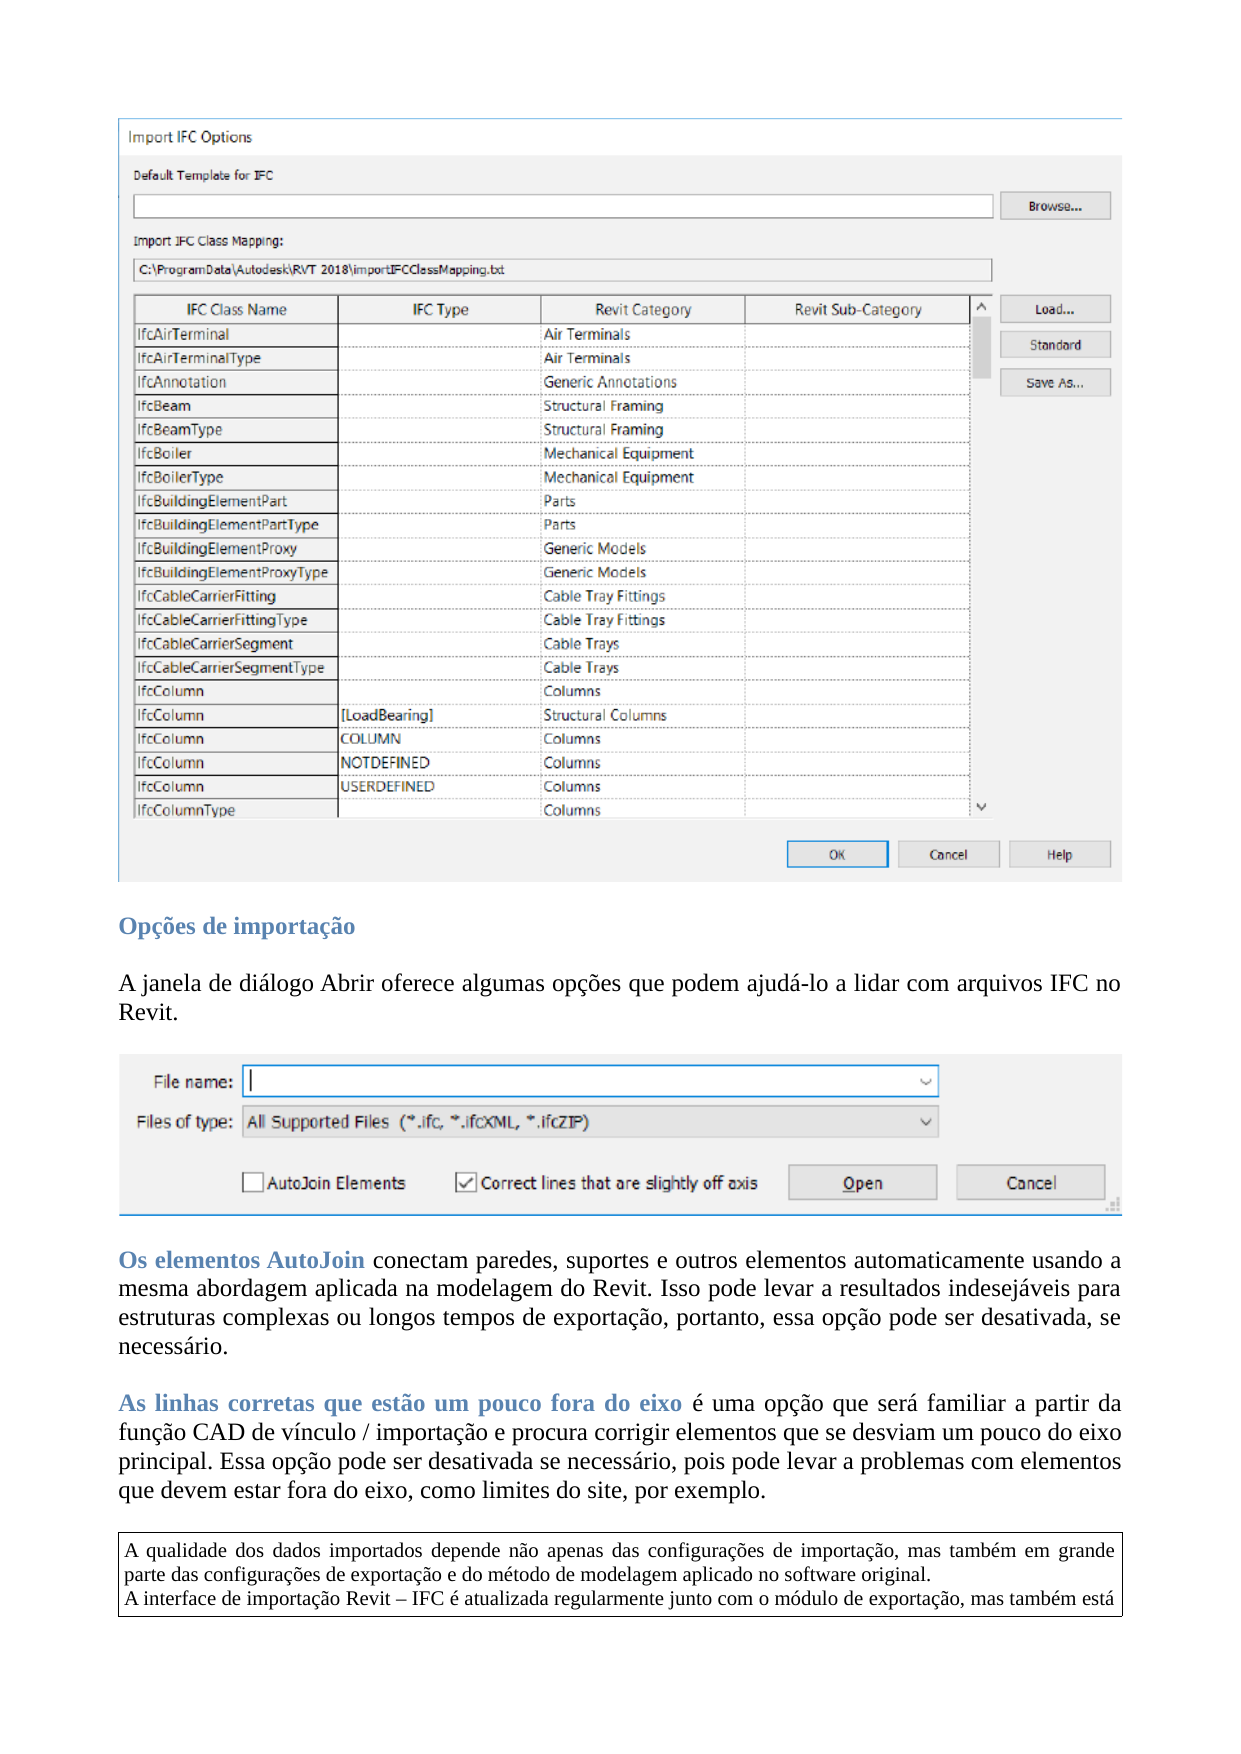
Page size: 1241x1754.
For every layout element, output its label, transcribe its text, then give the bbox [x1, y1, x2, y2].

text As linhas corretas que estão um pouco fora do eixo é uma opção que será familiar a partir da função CAD de vínculo / importação e procura corrigir elementos que se desviam um pouco do eixo principal. Essa opção pode ser desativada se necessário, pois pode levar a problemas com elementos que devem estar fora do eixo, como limites do site, por exemplo. [118, 1388, 1122, 1503]
table_header A qualidade dos dados importados depende não apenas das configurações de importação, mas também em grande parte das configurações de exportação e do método de modelagem aplicado no software original. A interface de importação Revit – IFC é atualizada regularmente junto com o módulo de exportação, mas também está [119, 1533, 1122, 1616]
picture [118, 1054, 1123, 1216]
text Opções de importação [118, 911, 1122, 939]
text Os elementos AutoJoin conectam paredes, suportes e outros elementos automaticamente usando a mesma abordagem aplicada na modelagem do Revit. Isso pode levar a resultados indesejáveis para estruturas complexas ou longos tempos de exportação, portanto, essa opção pode ser desativada, se necessário. [118, 1245, 1122, 1360]
text A janela de diálogo Abrir oferece algumas opções que podem ajudá-lo a lidar com arquivos IFC no Revit. [118, 968, 1122, 1026]
picture [118, 118, 1123, 882]
